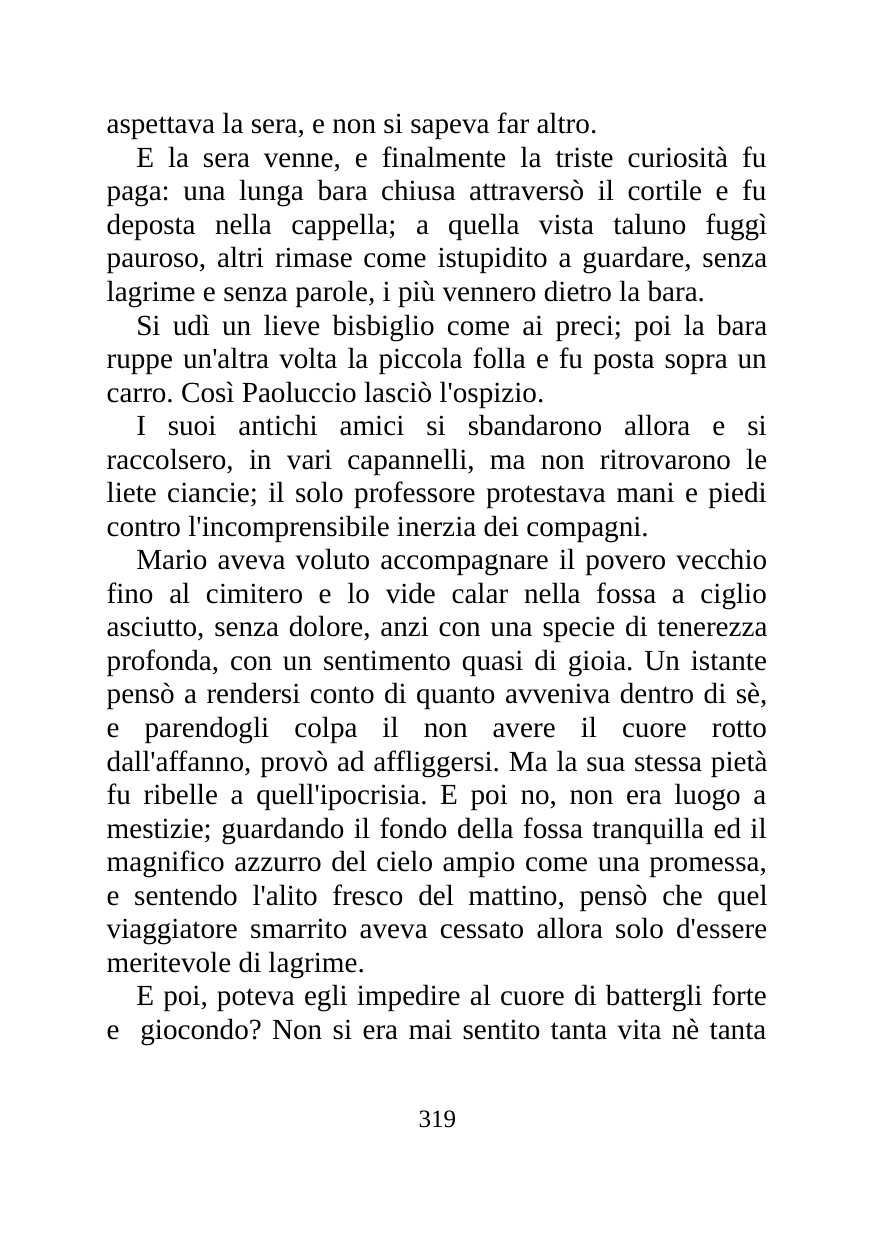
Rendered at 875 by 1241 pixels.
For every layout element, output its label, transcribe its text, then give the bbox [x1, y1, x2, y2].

text aspettava la sera, e non si sapeva far altro. [106, 106, 768, 140]
text Si udì un lieve bisbiglio come ai preci; poi la bara ruppe un'altra volta la piccola folla e fu posta sopra un carro. Così Paoluccio lasciò l'ospizio. [106, 308, 768, 408]
text Mario aveva voluto accompagnare il povero vecchio fino al cimitero e lo vide calar nella fossa a ciglio asciutto, senza dolore, anzi con una specie di tenerezza profonda, con un sentimento quasi di gioia. Un istante pensò a rendersi conto di quanto avveniva dentro di sè, e parendogli colpa il non avere il cuore rotto dall'affanno, provò ad affliggersi. Ma la sua stessa pietà fu ribelle a quell'ipocrisia. E poi no, non era luogo a mestizie; guardando il fondo della fossa tranquilla ed il magnifico azzurro del cielo ampio come una promessa, e sentendo l'alito fresco del mattino, pensò che quel viaggiatore smarrito aveva cessato allora solo d'essere meritevole di lagrime. [106, 542, 768, 978]
text E poi, poteva egli impedire al cuore di battergli forte e giocondo? Non si era mai sentito tanta vita nè tanta [106, 978, 768, 1046]
text I suoi antichi amici si sbandarono allora e si raccolsero, in vari capannelli, ma non ritrovarono le liete ciancie; il solo professore protestava mani e piedi contro l'incomprensibile inerzia dei compagni. [106, 408, 768, 542]
text E la sera venne, e finalmente la triste curiosità fu paga: una lunga bara chiusa attraversò il cortile e fu deposta nella cappella; a quella vista taluno fuggì pauroso, altri rimase come istupidito a guardare, senza lagrime e senza parole, i più vennero dietro la bara. [106, 140, 768, 308]
